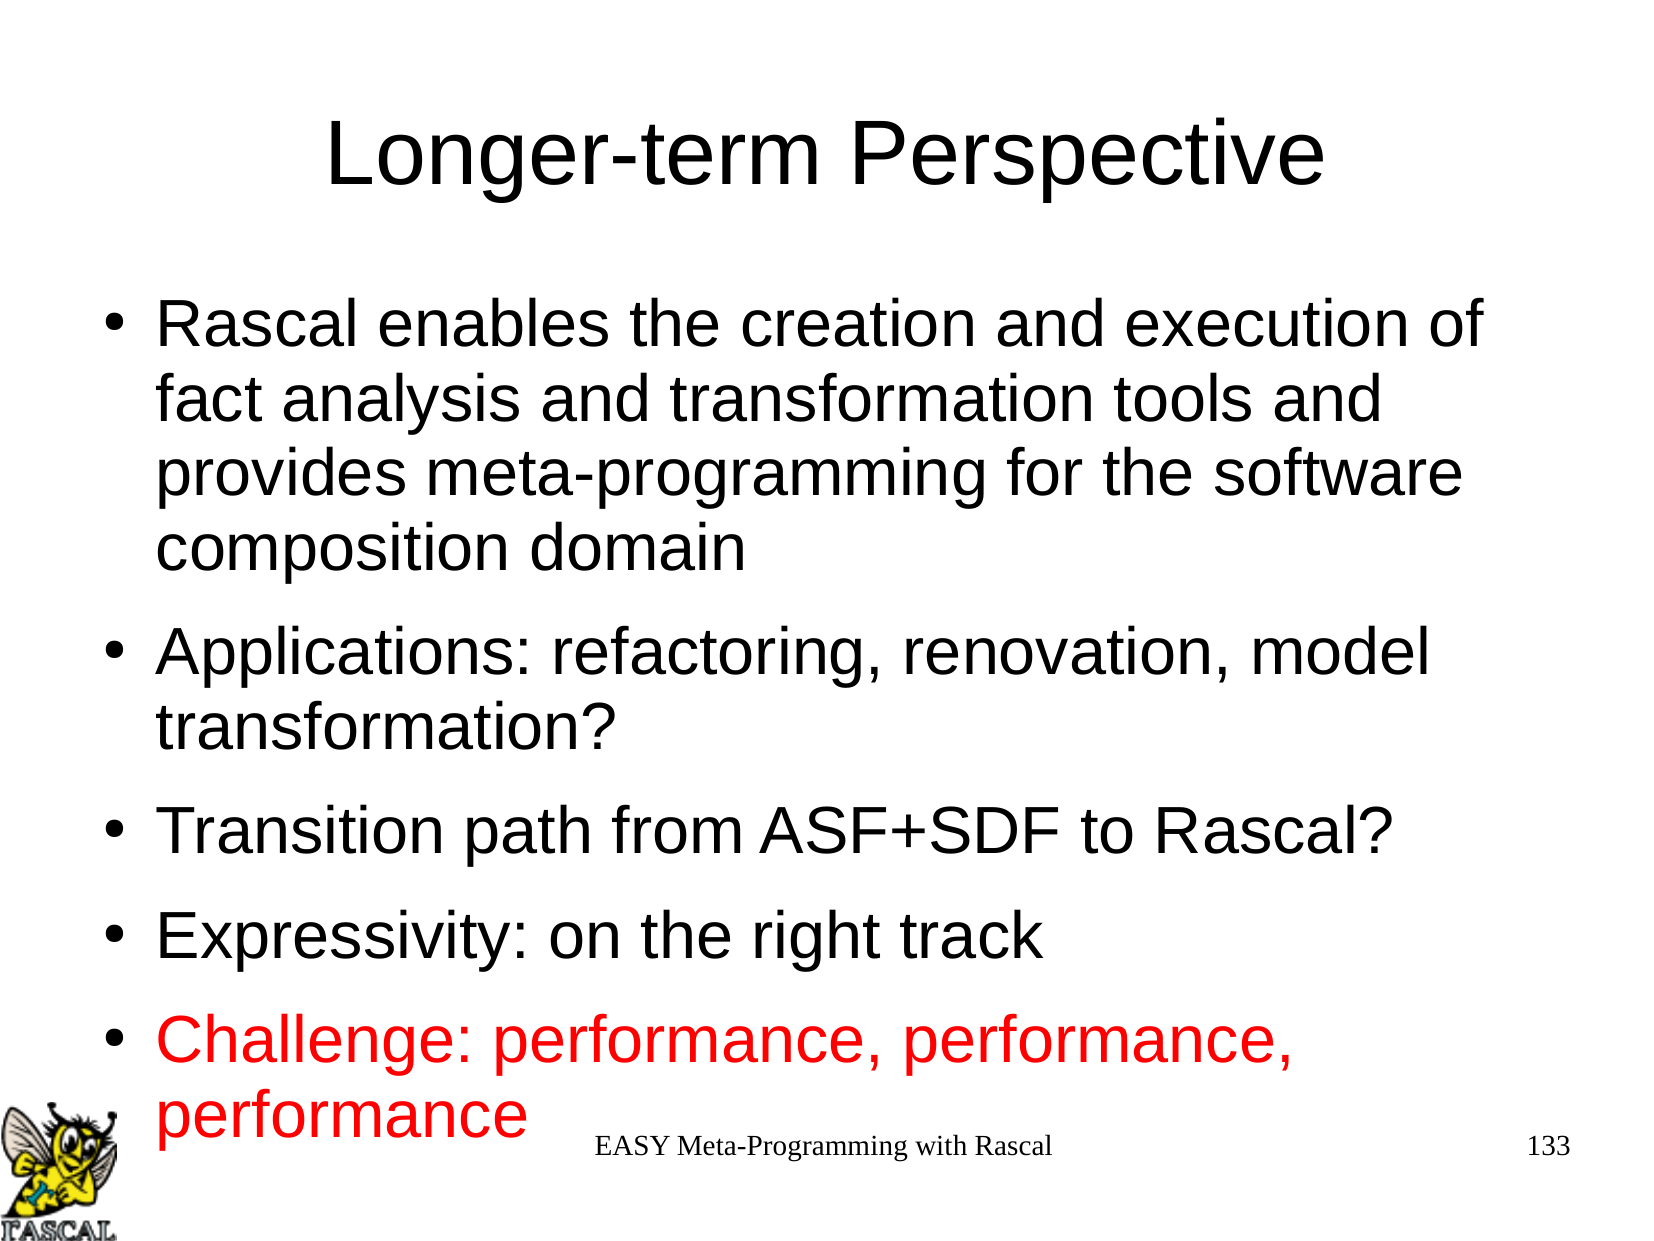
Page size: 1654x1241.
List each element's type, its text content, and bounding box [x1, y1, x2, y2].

picture [0, 1102, 117, 1241]
list Rascal enables the creation and execution of fact analysis and transformation tools and provides meta-programming for the software composition domain Applications: refactoring, renovation, model transformation? Transition path from ASF+SDF to Rascal? Expressivity: on the right track Challenge: performance, performance, performance [84, 285, 1573, 1150]
title Longer-term Perspective [82, 49, 1571, 257]
